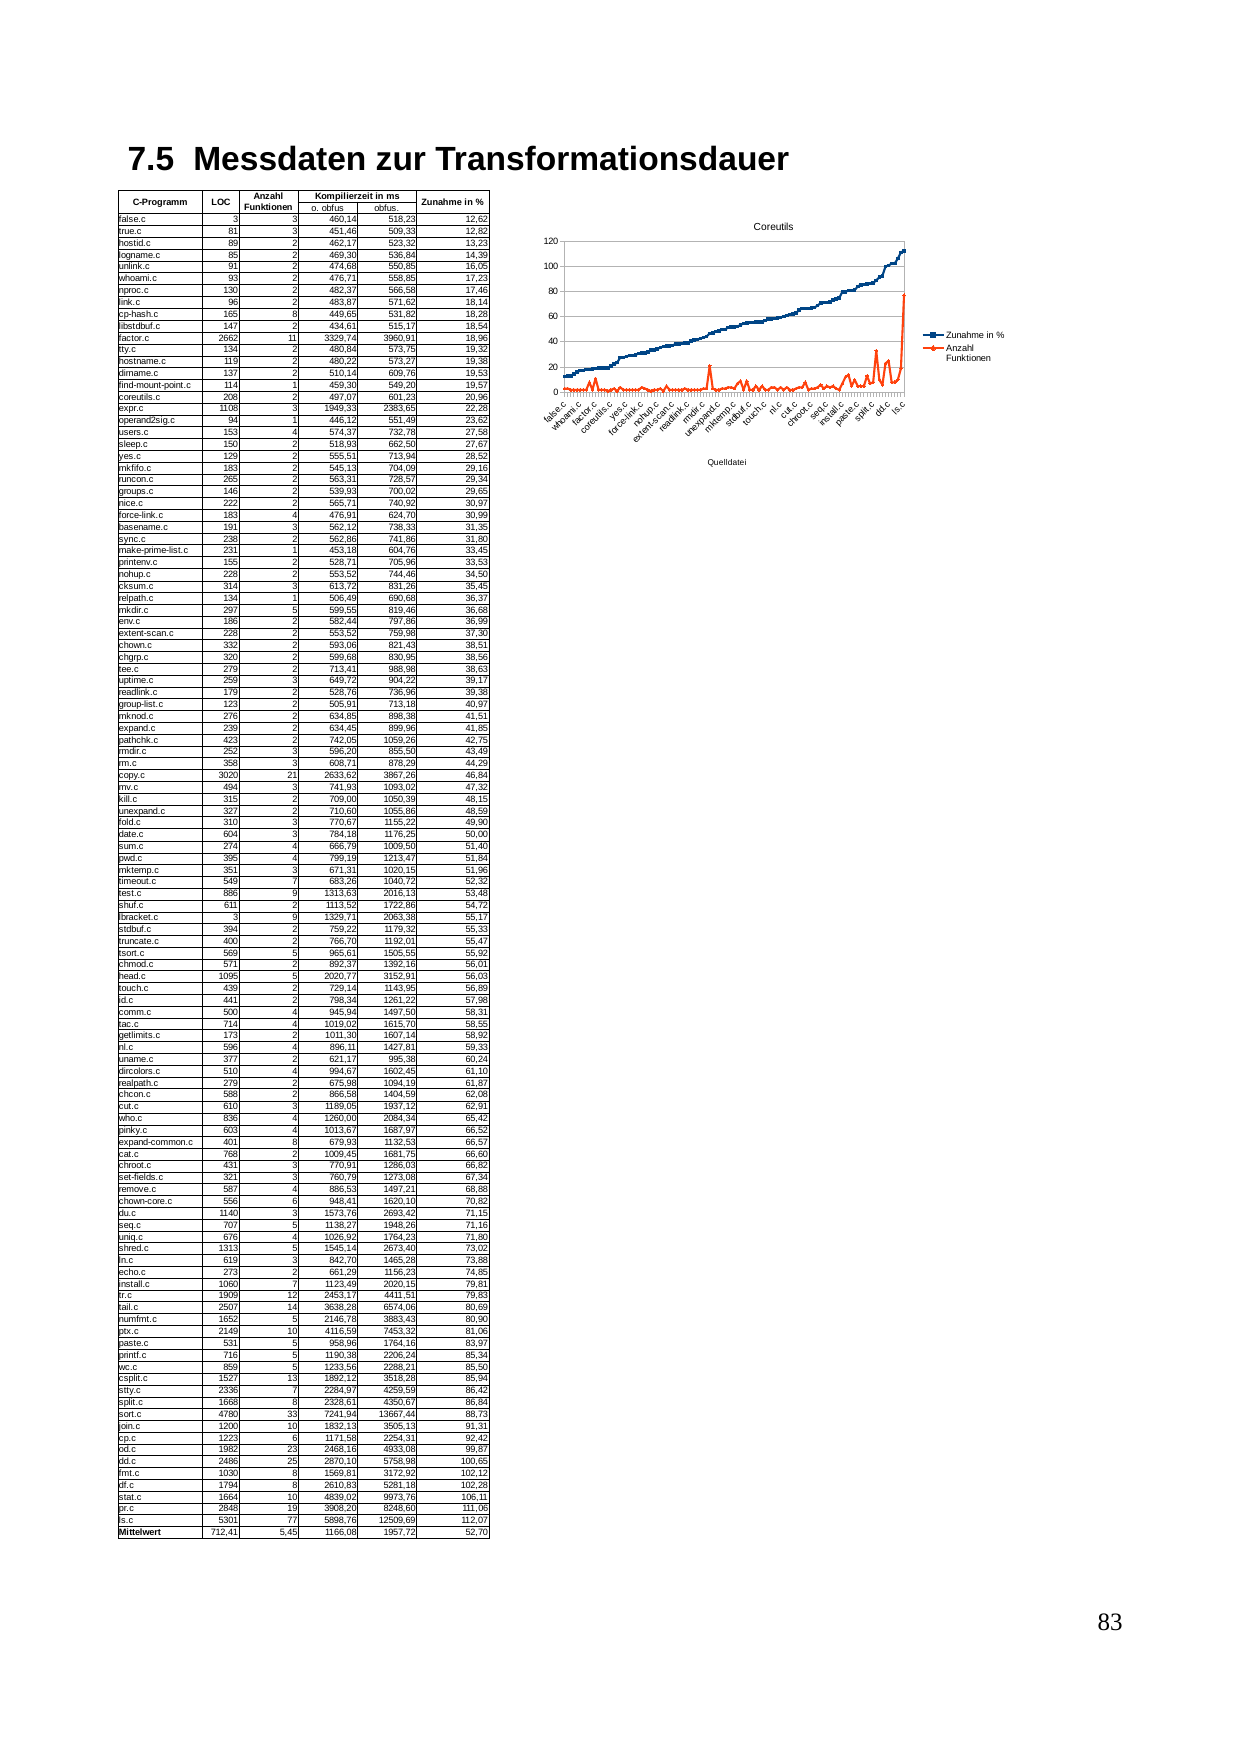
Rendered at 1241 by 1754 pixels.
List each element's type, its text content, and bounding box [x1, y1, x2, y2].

subtitle Messdaten zur Transformationsdauer [118, 139, 1122, 178]
